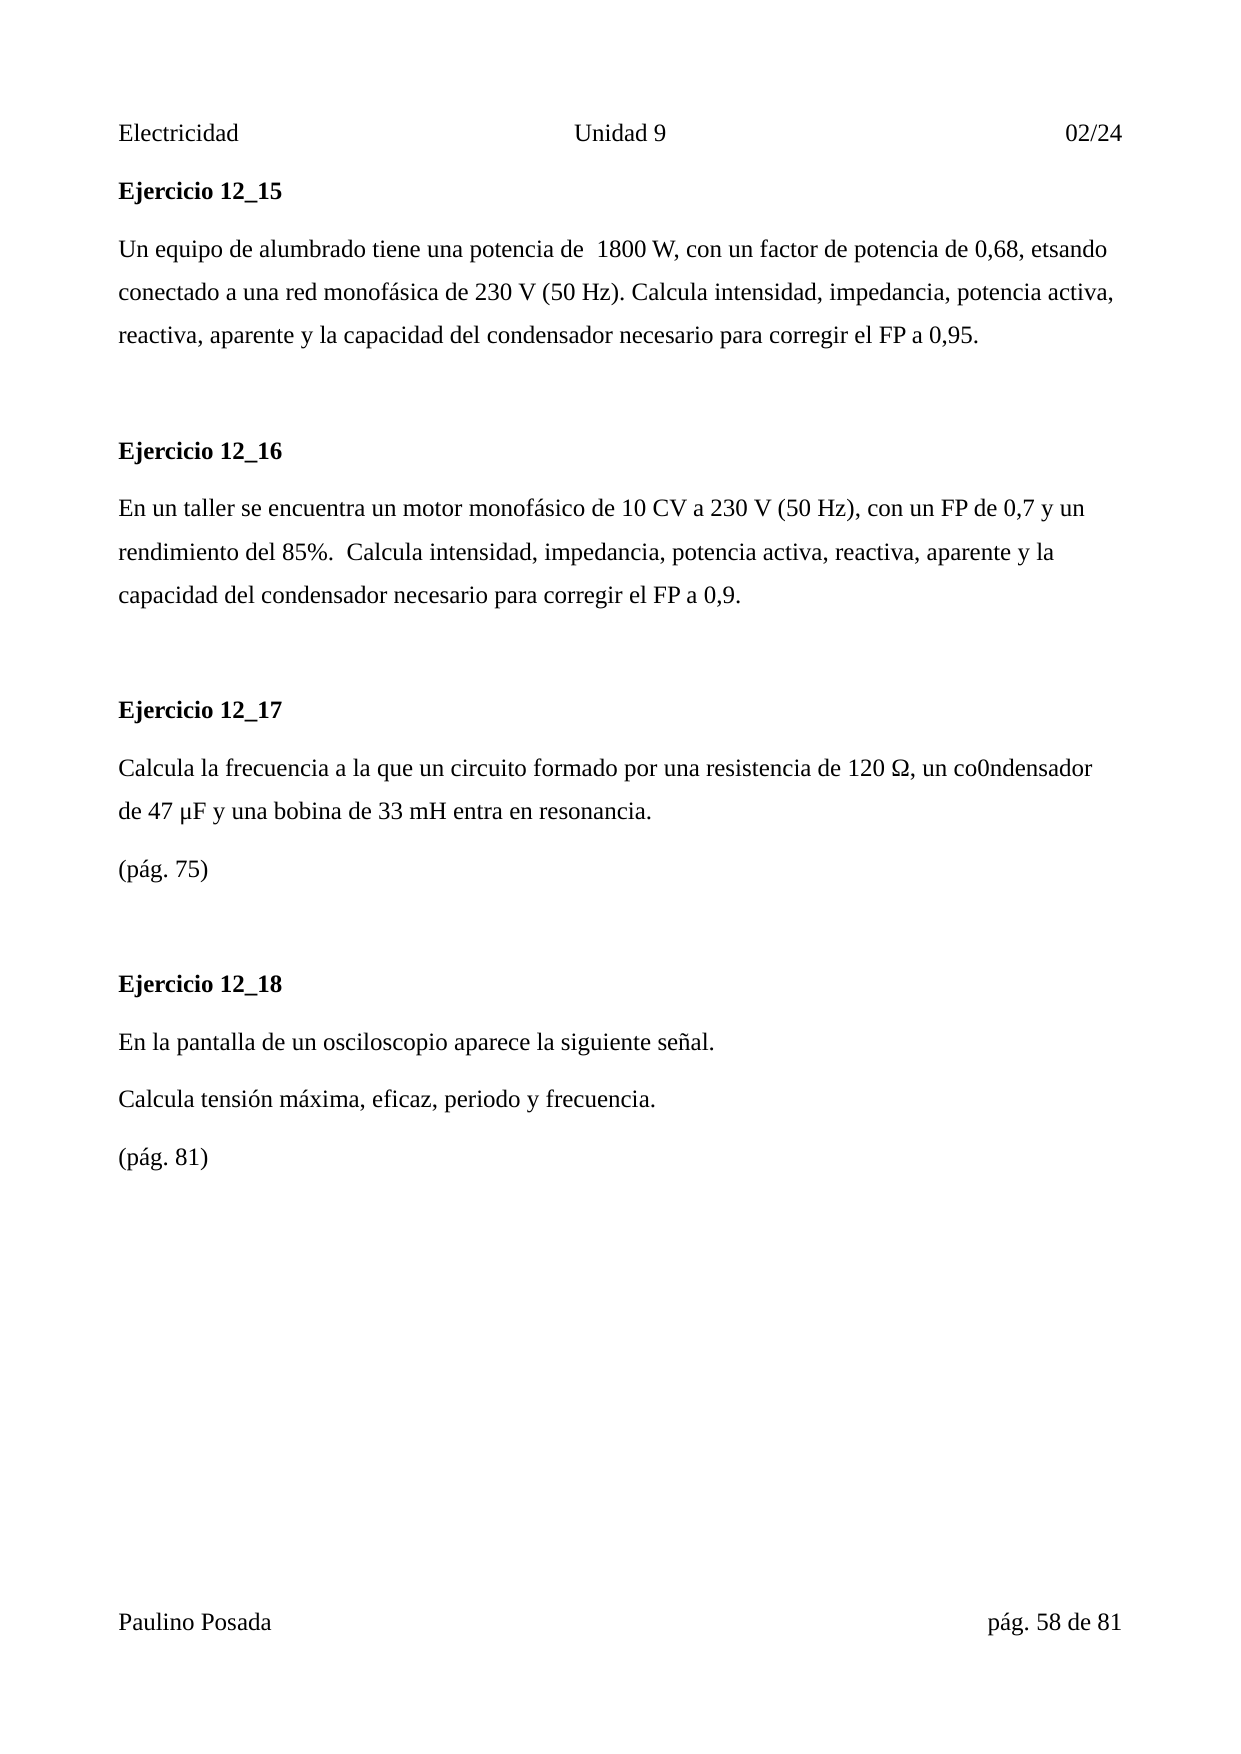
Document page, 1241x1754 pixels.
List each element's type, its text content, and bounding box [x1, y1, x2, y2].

text Ejercicio 12_17 [118, 695, 1122, 724]
text Ejercicio 12_18 [118, 969, 1122, 998]
text Calcula tensión máxima, eficaz, periodo y frecuencia. [118, 1084, 1122, 1113]
text (pág. 75) [118, 854, 1122, 882]
text Calcula la frecuencia a la que un circuito formado por una resistencia de 120 Ω, un co0ndensador de 47 μF y una bobina de 33 mH entra en resonancia. [118, 753, 1122, 825]
text En la pantalla de un osciloscopio aparece la siguiente señal. [118, 1027, 1122, 1056]
text Un equipo de alumbrado tiene una potencia de 1800 W, con un factor de potencia de 0,68, etsando conectado a una red monofásica de 230 V (50 Hz). Calcula intensidad, impedancia, potencia activa, reactiva, aparente y la capacidad del condensador necesario para corregir el FP a 0,95. [118, 234, 1122, 349]
text Ejercicio 12_16 [118, 436, 1122, 464]
text Ejercicio 12_15 [118, 176, 1122, 205]
text (pág. 81) [118, 1142, 1122, 1171]
text En un taller se encuentra un motor monofásico de 10 CV a 230 V (50 Hz), con un FP de 0,7 y un rendimiento del 85%. Calcula intensidad, impedancia, potencia activa, reactiva, aparente y la capacidad del condensador necesario para corregir el FP a 0,9. [118, 493, 1122, 608]
